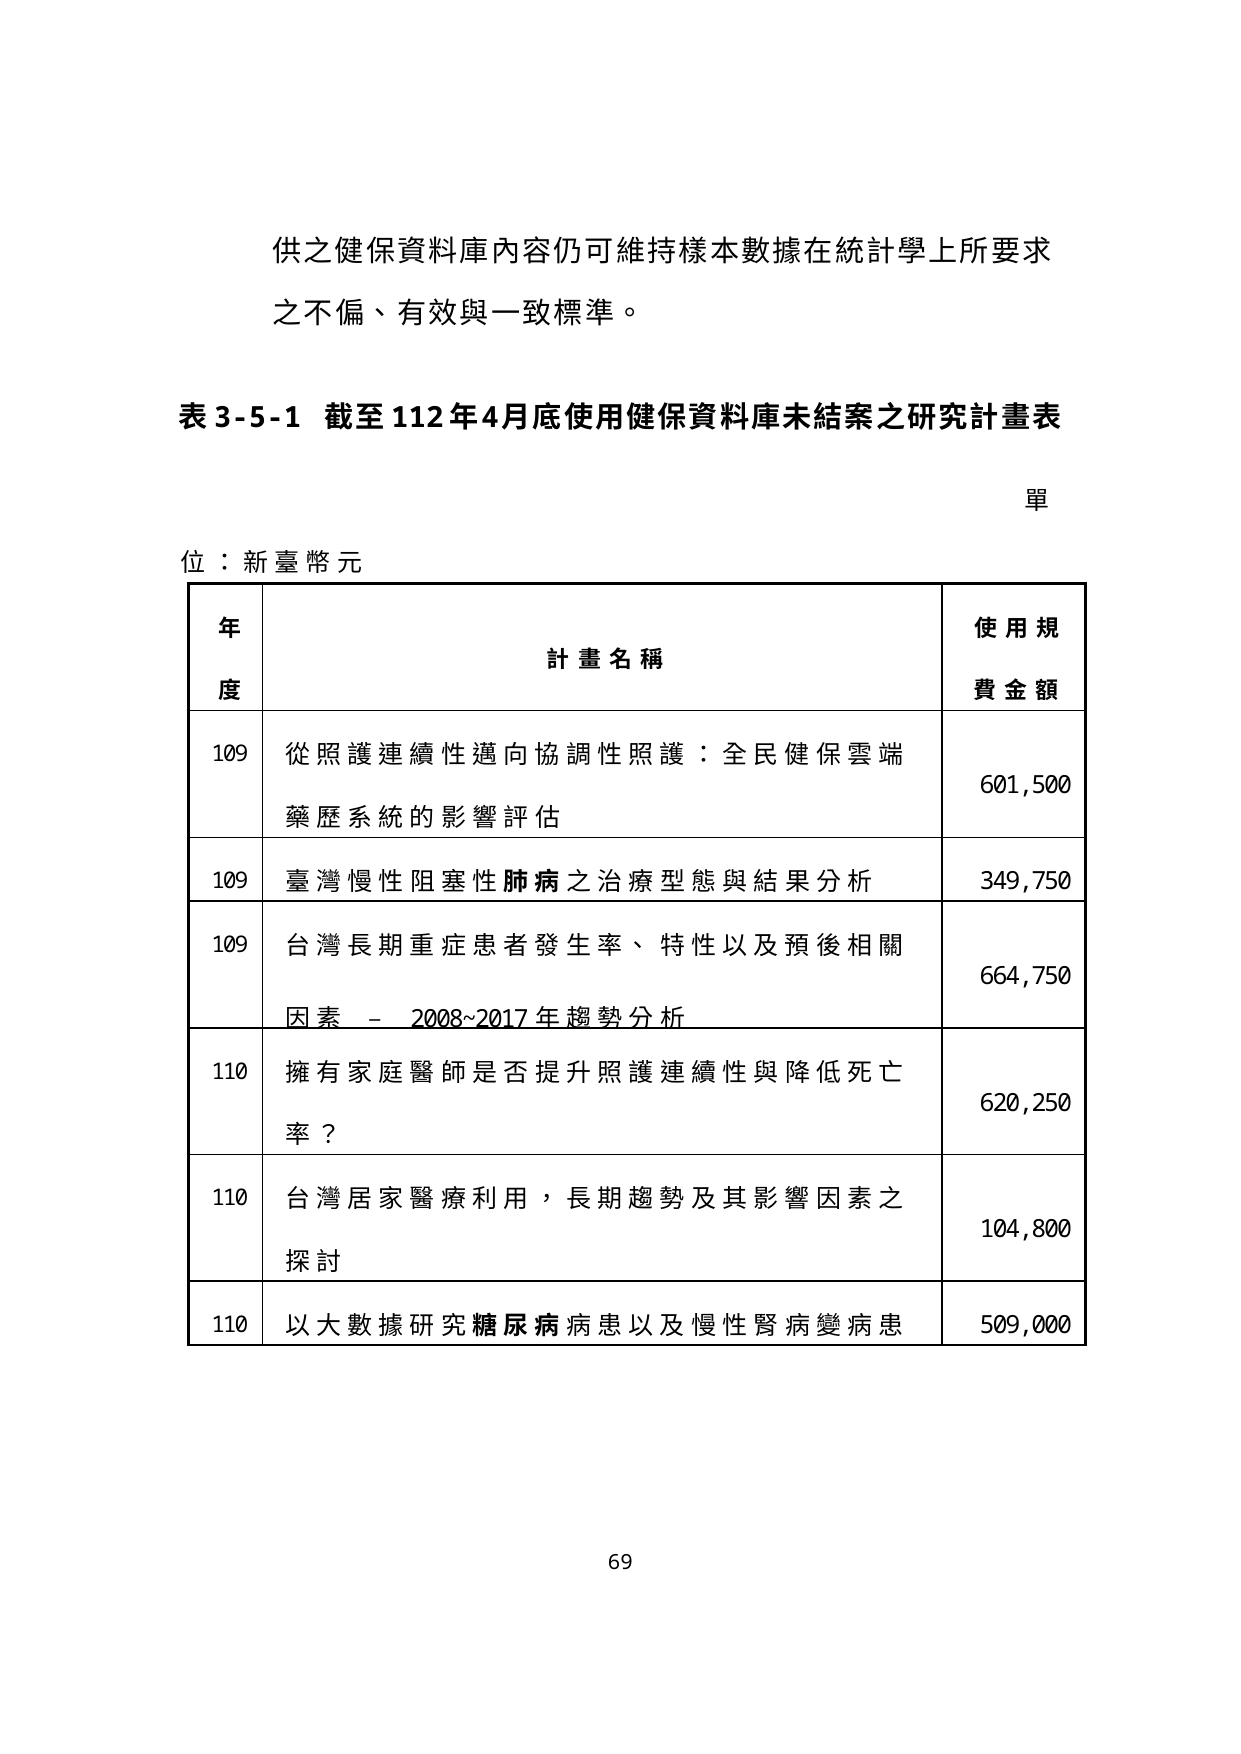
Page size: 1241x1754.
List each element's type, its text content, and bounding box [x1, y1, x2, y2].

table_cell 110 [190, 1155, 262, 1280]
table_cell 臺灣慢性阻塞性肺病之治療型態與結果分析 [263, 838, 941, 900]
table_header 年度 [190, 585, 262, 710]
text 供之健保資料庫內容仍可維持樣本數據在統計學上所要求之不偏、有效與一致標準。 [266, 207, 1063, 332]
table_header 計畫名稱 [263, 585, 941, 710]
text 單位：新臺幣元 [177, 457, 1063, 582]
table_cell 從照護連續性邁向協調性照護：全民健保雲端藥歷系統的影響評估 [263, 711, 941, 836]
table_cell 620,250 [943, 1029, 1084, 1153]
table_cell 601,500 [943, 711, 1084, 836]
table_cell 109 [190, 902, 262, 1027]
table_cell 台灣居家醫療利用，長期趨勢及其影響因素之探討 [263, 1155, 941, 1280]
table_header 使用規費金額 [943, 585, 1084, 710]
table_cell 109 [190, 711, 262, 836]
table_cell 349,750 [943, 838, 1084, 900]
table_cell 擁有家庭醫師是否提升照護連續性與降低死亡率？ [263, 1029, 941, 1153]
table_cell 109 [190, 838, 262, 900]
table_cell 104,800 [943, 1155, 1084, 1280]
table_cell 509,000 [943, 1282, 1084, 1344]
table_cell 台灣長期重症患者發生率、特性以及預後相關因素 – 2008~2017年趨勢分析 [263, 902, 941, 1027]
text 表3-5-1 截至112年4月底使用健保資料庫未結案之研究計畫表 [177, 332, 1063, 457]
table_cell 110 [190, 1029, 262, 1153]
table_cell 664,750 [943, 902, 1084, 1027]
table_cell 110 [190, 1282, 262, 1344]
table_cell 以大數據研究糖尿病病患以及慢性腎病變病患 [263, 1282, 941, 1344]
